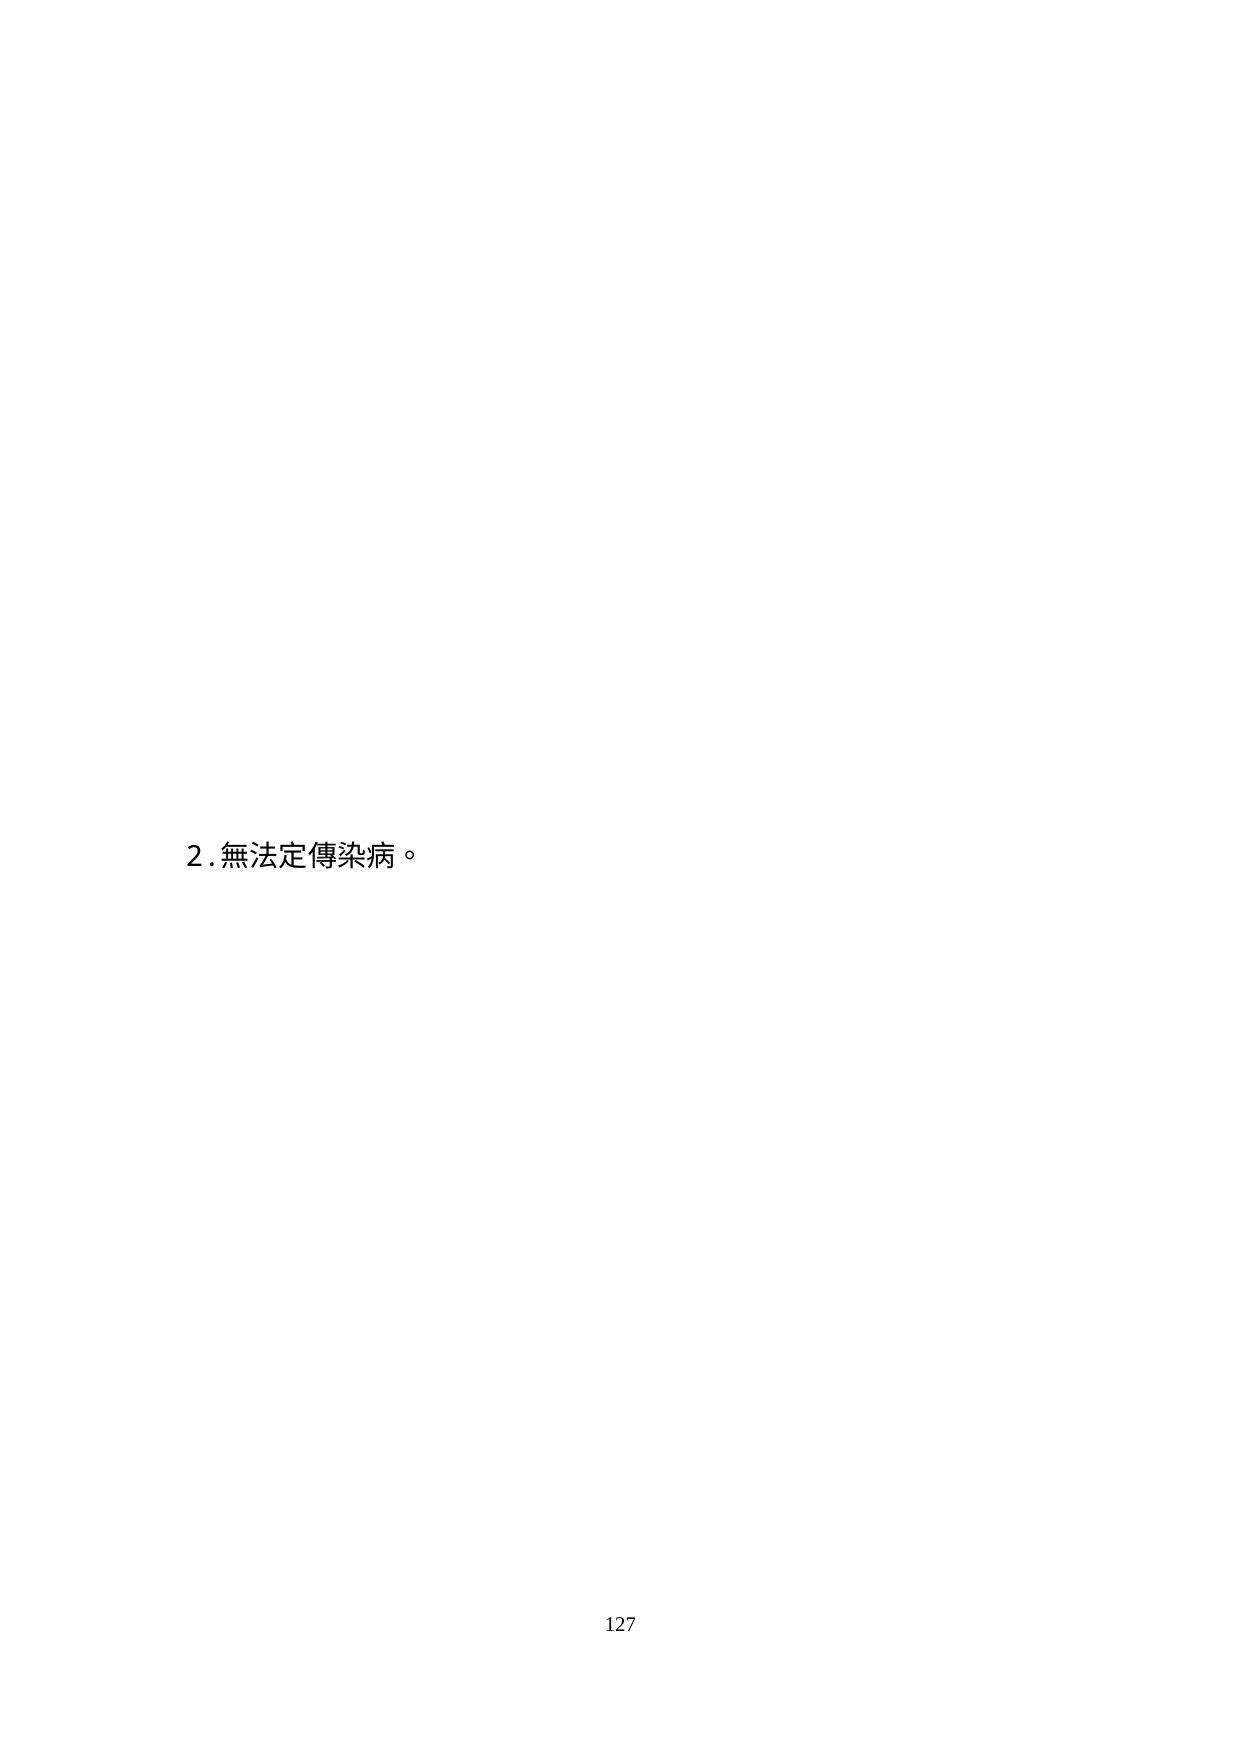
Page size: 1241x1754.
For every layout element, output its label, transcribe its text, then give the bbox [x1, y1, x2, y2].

text 2.無法定傳染病。 [142, 812, 1143, 875]
